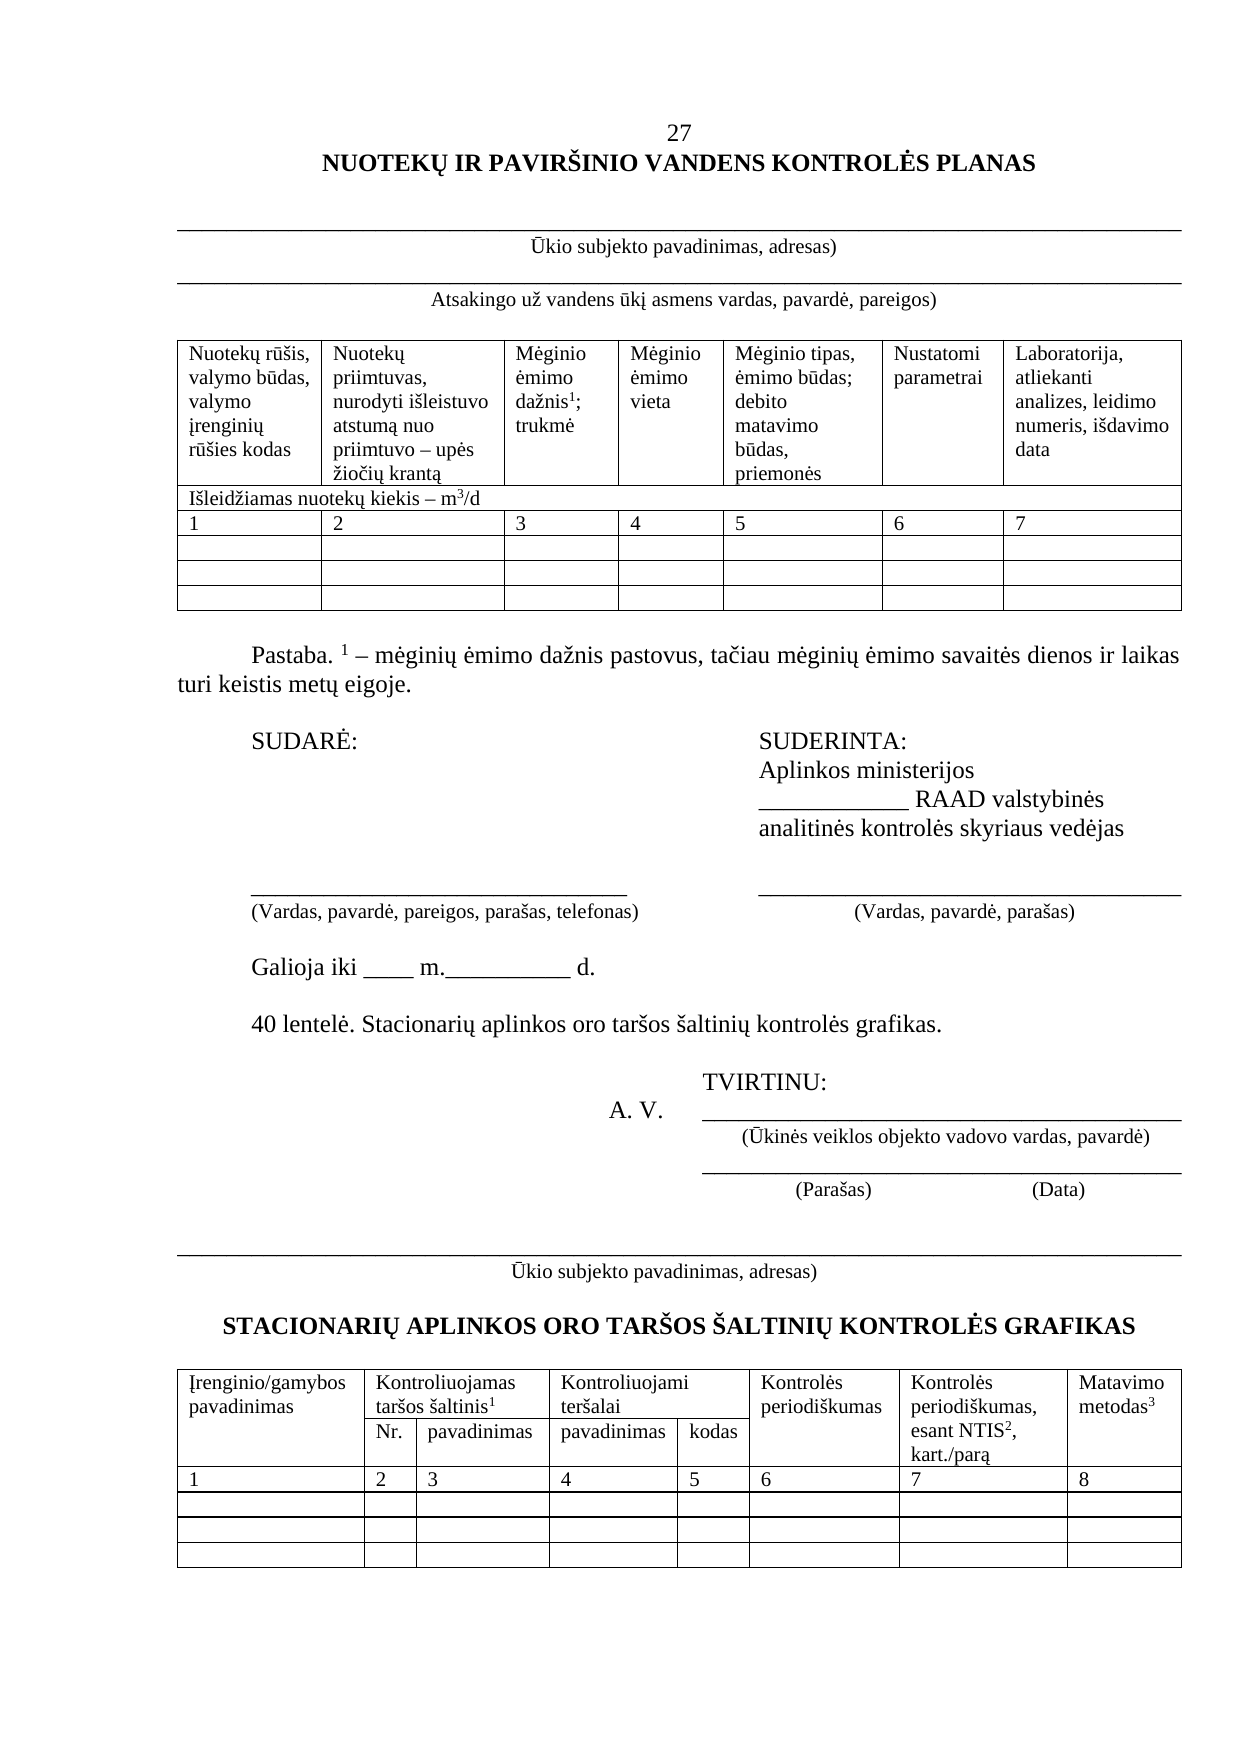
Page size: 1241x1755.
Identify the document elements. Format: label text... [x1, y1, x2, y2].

table_cell [417, 1493, 549, 1516]
table_cell [724, 536, 882, 560]
table_cell 8 [1068, 1467, 1181, 1491]
table_cell [1068, 1518, 1181, 1542]
table_cell [883, 561, 1003, 585]
text Ūkio subjekto pavadinimas, adresas) [177, 234, 1181, 258]
table_header Matavimo metodas3 [1068, 1370, 1181, 1466]
table_cell [900, 1543, 1067, 1567]
table_cell [900, 1518, 1067, 1542]
table_header Mėginio tipas, ėmimo būdas; debito matavimo būdas, priemonės [724, 341, 882, 485]
table_cell [750, 1493, 899, 1516]
text Ūkio subjekto pavadinimas, adresas) [177, 1259, 1181, 1283]
table_cell [619, 561, 723, 585]
table_cell [417, 1543, 549, 1567]
table_cell pavadinimas [417, 1419, 549, 1466]
table_cell [678, 1518, 749, 1542]
table_cell 3 [417, 1467, 549, 1491]
table_cell [724, 586, 882, 610]
table_cell [365, 1543, 416, 1567]
table_cell [619, 536, 723, 560]
table_header Kontrolės periodiškumas [750, 1370, 899, 1466]
table_cell [550, 1518, 677, 1542]
table_cell [619, 586, 723, 610]
table_cell [505, 586, 618, 610]
table_cell 1 [178, 1467, 364, 1491]
table_cell [178, 586, 321, 610]
table_cell [322, 536, 504, 560]
table_cell [1004, 536, 1181, 560]
table_cell [178, 561, 321, 585]
table_cell [883, 586, 1003, 610]
table_cell 4 [619, 511, 723, 535]
table_cell 3 [505, 511, 618, 535]
table_cell [900, 1493, 1067, 1516]
table_cell 4 [550, 1467, 677, 1491]
text SUDARĖ: SUDERINTA: [177, 726, 1181, 755]
table_cell 2 [365, 1467, 416, 1491]
table_header Nuotekų priimtuvas, nurodyti išleistuvo atstumą nuo priimtuvo – upės žiočių krantą [322, 341, 504, 485]
table_cell [178, 1493, 364, 1516]
table_cell [678, 1543, 749, 1567]
table_header Mėginio ėmimo vieta [619, 341, 723, 485]
text Aplinkos ministerijos [177, 755, 1181, 784]
table_cell [322, 586, 504, 610]
table_cell 7 [1004, 511, 1181, 535]
text 40 lentelė. Stacionarių aplinkos oro taršos šaltinių kontrolės grafikas. [177, 1009, 1181, 1038]
table_cell 1 [178, 511, 321, 535]
text Atsakingo už vandens ūkį asmens vardas, pavardė, pareigos) [177, 287, 1181, 311]
table_cell kodas [678, 1419, 749, 1466]
table_header Kontroliuojami teršalai [550, 1370, 749, 1418]
table_cell [365, 1493, 416, 1516]
table_cell 6 [883, 511, 1003, 535]
table_cell pavadinimas [550, 1419, 677, 1466]
table_cell [505, 561, 618, 585]
text (Ūkinės veiklos objekto vadovo vardas, pavardė) [177, 1124, 1181, 1148]
table_cell 5 [678, 1467, 749, 1491]
table_cell [883, 536, 1003, 560]
table_cell 7 [900, 1467, 1067, 1491]
table_cell [1068, 1493, 1181, 1516]
table_header Kontroliuojamas taršos šaltinis1 [365, 1370, 549, 1418]
table_cell [750, 1518, 899, 1542]
table_cell Išleidžiamas nuotekų kiekis – m3/d [178, 486, 1181, 510]
table_cell [750, 1543, 899, 1567]
table_header Mėginio ėmimo dažnis1; trukmė [505, 341, 618, 485]
table_cell [178, 536, 321, 560]
table_cell [1004, 561, 1181, 585]
table_cell [322, 561, 504, 585]
text ____________ RAAD valstybinės [177, 784, 1181, 813]
table_cell [417, 1518, 549, 1542]
table_header Įrenginio/gamybos pavadinimas [178, 1370, 364, 1466]
table_cell [505, 536, 618, 560]
table_cell [365, 1518, 416, 1542]
table_cell [550, 1543, 677, 1567]
table_cell [1004, 586, 1181, 610]
table_cell 2 [322, 511, 504, 535]
table_cell [678, 1493, 749, 1516]
text (Vardas, pavardė, pareigos, parašas, telefonas) (Vardas, pavardė, parašas) [177, 899, 1181, 923]
table_header Nustatomi parametrai [883, 341, 1003, 485]
table_cell [1068, 1543, 1181, 1567]
table_cell [178, 1518, 364, 1542]
text Pastaba. 1 – mėginių ėmimo dažnis pastovus, tačiau mėginių ėmimo savaitės dienos ir laikas turi keistis metų eigoje. [177, 640, 1181, 698]
text NUOTEKŲ IR PAVIRŠINIO VANDENS KONTROLĖS PLANAS [177, 148, 1181, 176]
table_cell Nr. [365, 1419, 416, 1466]
text (Parašas) (Data) [177, 1177, 1181, 1201]
table_cell 5 [724, 511, 882, 535]
table_header Laboratorija, atliekanti analizes, leidimo numeris, išdavimo data [1004, 341, 1181, 485]
table_header Kontrolės periodiškumas, esant NTIS2, kart./parą [900, 1370, 1067, 1466]
text TVIRTINU: [177, 1067, 1181, 1096]
table_cell [550, 1493, 677, 1516]
table_header Nuotekų rūšis, valymo būdas, valymo įrenginių rūšies kodas [178, 341, 321, 485]
text A. V. [177, 1096, 1181, 1124]
text analitinės kontrolės skyriaus vedėjas [177, 813, 1181, 841]
table_cell [178, 1543, 364, 1567]
text Galioja iki ____ m.__________ d. [177, 952, 1181, 981]
table_cell [724, 561, 882, 585]
text STACIONARIŲ APLINKOS ORO TARŠOS ŠALTINIŲ KONTROLĖS GRAFIKAS [177, 1311, 1181, 1340]
table_cell 6 [750, 1467, 899, 1491]
